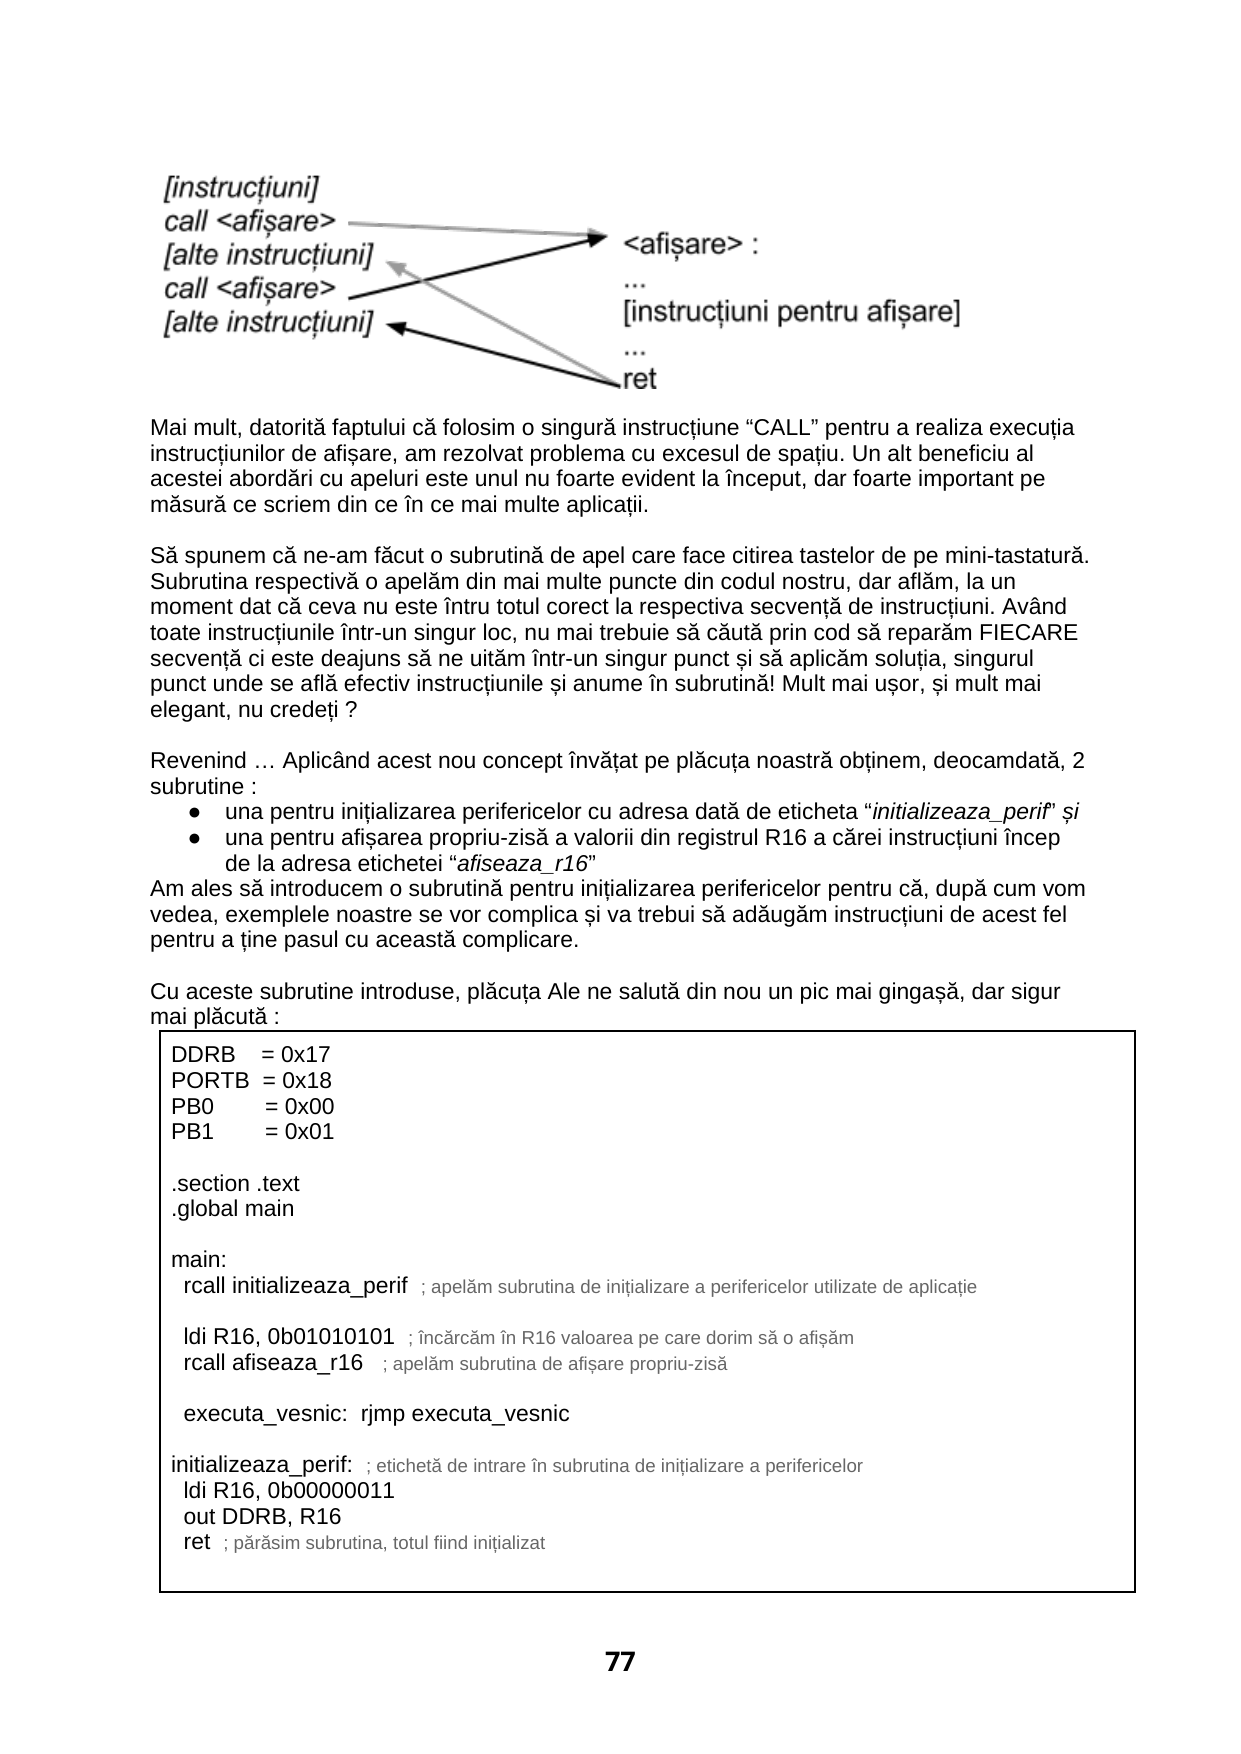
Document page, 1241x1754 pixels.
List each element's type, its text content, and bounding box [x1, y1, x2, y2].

text Am ales să introducem o subrutină pentru inițializarea perifericelor pentru că, după cum vom vedea, exemplele noastre se vor complica și va trebui să adăugăm instrucțiuni de acest fel pentru a ține pasul cu această complicare. [150, 876, 1091, 953]
list una pentru inițializarea perifericelor cu adresa dată de eticheta “initializeaza_perif” și [187, 799, 1091, 825]
list una pentru afișarea propriu-zisă a valorii din registrul R16 a cărei instrucțiuni încep de la adresa etichetei “afiseaza_r16” [187, 825, 1091, 876]
text Revenind … Aplicând acest nou concept învățat pe plăcuța noastră obținem, deocamdată, 2 subrutine : [150, 748, 1091, 799]
text Cu aceste subrutine introduse, plăcuța Ale ne salută din nou un pic mai gingașă, dar sigur mai plăcută : [150, 978, 1091, 1030]
table_header DDRB = 0x17 PORTB = 0x18 PB0 = 0x00 PB1 = 0x01 .section .text .global main main: rcall initializeaza_perif ; apelăm subrutina de inițializare a perifericelor utilizate de aplicație ldi R16, 0b01010101 ; încărcăm în R16 valoarea pe care dorim să o afișăm rcall afiseaza_r16 ; apelăm subrutina de afișare propriu-zisă executa_vesnic: rjmp executa_vesnic initializeaza_perif: ; etichetă de intrare în subrutina de inițializare a perifericelor ldi R16, 0b00000011 out DDRB, R16 ret ; părăsim subrutina, totul fiind inițializat [161, 1032, 1134, 1591]
text Să spunem că ne-am făcut o subrutină de apel care face citirea tastelor de pe mini-tastatură. Subrutina respectivă o apelăm din mai multe puncte din codul nostru, dar aflăm, la un moment dat că ceva nu este întru totul corect la respectiva secvență de instrucțiuni. Având toate instrucțiunile într-un singur loc, nu mai trebuie să căută prin cod să reparăm FIECARE secvență ci este deajuns să ne uităm într-un singur punct și să aplicăm soluția, singurul punct unde se află efectiv instrucțiunile și anume în subrutină! Mult mai ușor, și mult mai elegant, nu credeți ? [150, 543, 1091, 722]
text Mai mult, datorită faptului că folosim o singură instrucțiune “CALL” pentru a realiza execuția instrucțiunilor de afișare, am rezolvat problema cu excesul de spațiu. Un alt beneficiu al acestei abordări cu apeluri este unul nu foarte evident la început, dar foarte important pe măsură ce scriem din ce în ce mai multe aplicații. [150, 415, 1091, 517]
picture [150, 150, 960, 389]
